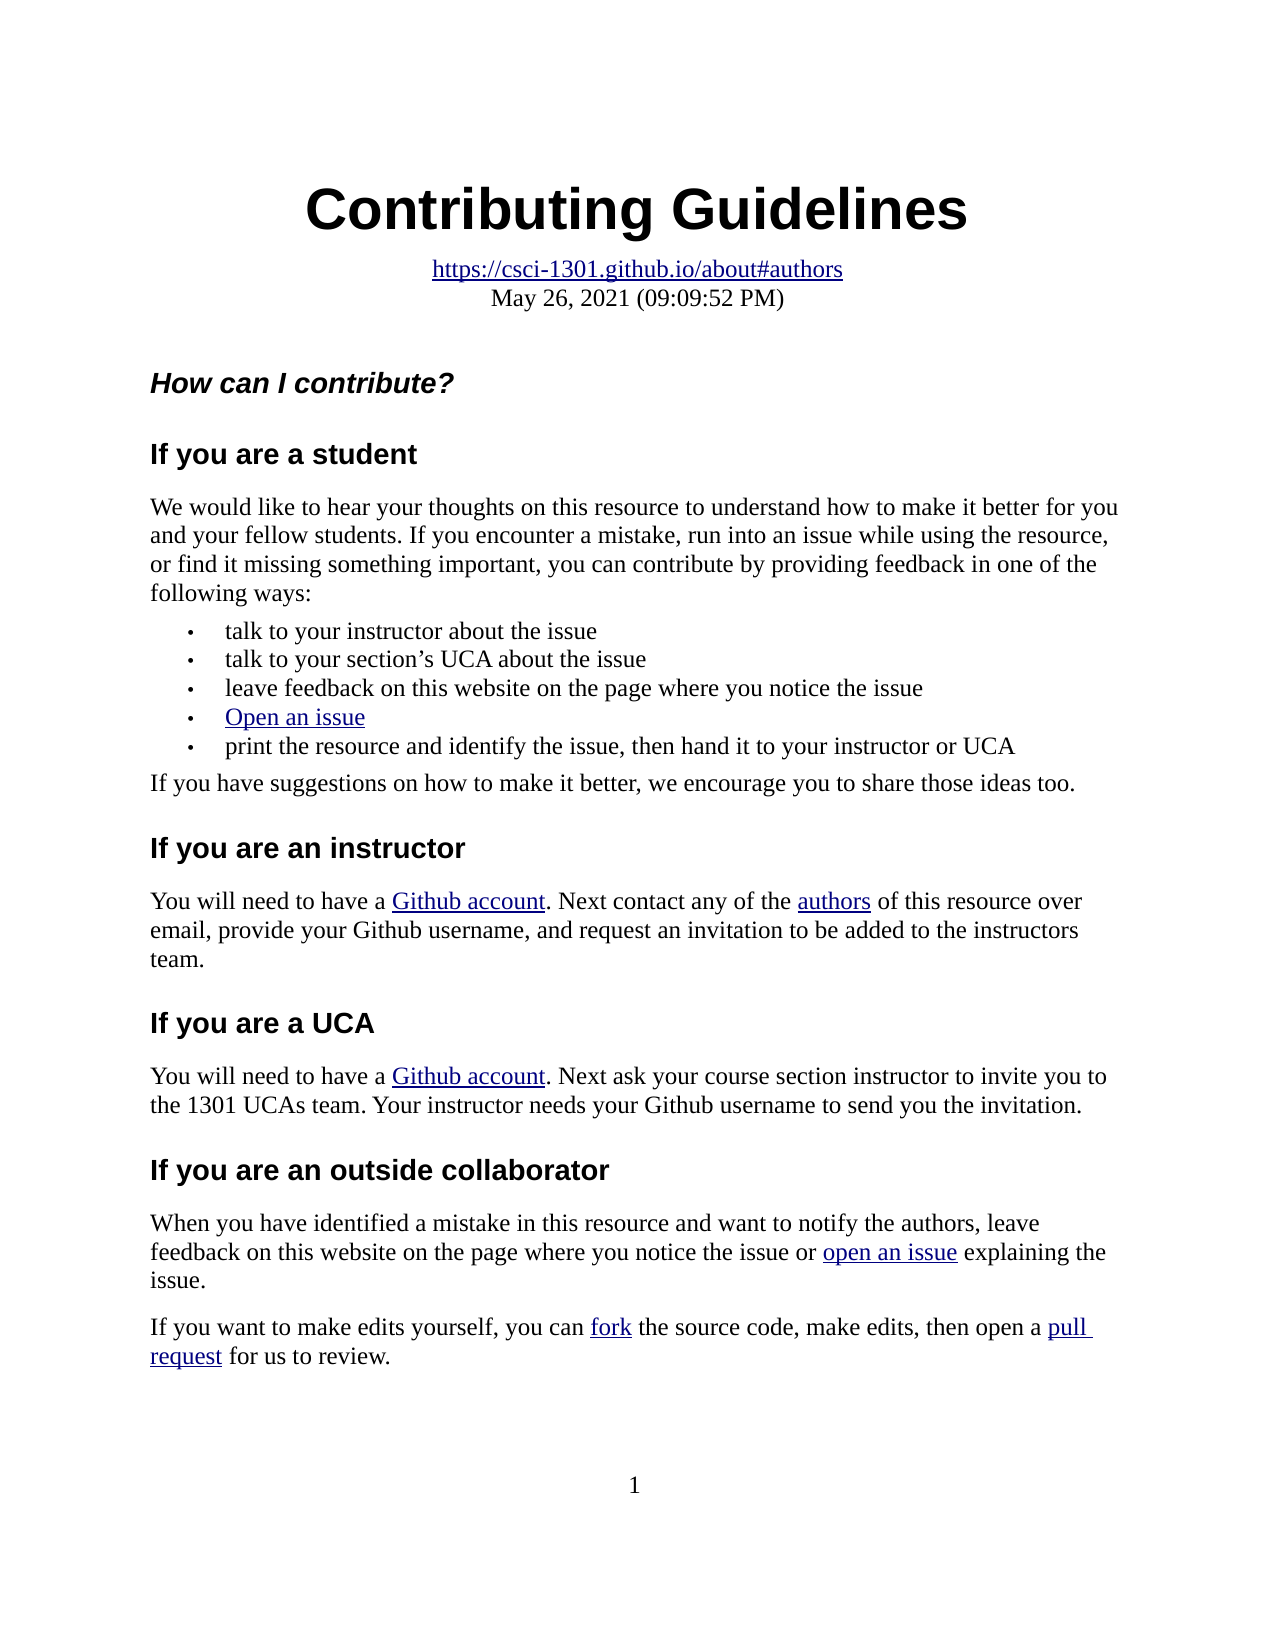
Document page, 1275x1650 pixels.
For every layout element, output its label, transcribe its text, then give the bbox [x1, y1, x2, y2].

title Contributing Guidelines [150, 175, 1125, 242]
subtitle If you are an outside collaborator [150, 1153, 1125, 1186]
list talk to your section’s UCA about the issue [187, 644, 1125, 673]
subtitle If you are an instructor [150, 831, 1125, 865]
subtitle If you are a student [150, 437, 1125, 470]
text You will need to have a Github account. Next ask your course section instructor to invite you to the 1301 UCAs team. Your instructor needs your Github username to send you the invitation. [150, 1061, 1125, 1119]
subtitle If you are a UCA [150, 1006, 1125, 1040]
text We would like to hear your thoughts on this resource to understand how to make it better for you and your fellow students. If you encounter a mistake, run into an issue while using the resource, or find it missing something important, you can contribute by providing feedback in one of the following ways: [150, 492, 1125, 607]
list Open an issue [187, 702, 1125, 731]
list leave feedback on this website on the page where you notice the issue [187, 673, 1125, 702]
subtitle How can I contribute? [150, 366, 1125, 399]
text When you have identified a mistake in this resource and want to notify the authors, leave feedback on this website on the page where you notice the issue or open an issue explaining the issue. [150, 1208, 1125, 1294]
text You will need to have a Github account. Next contact any of the authors of this resource over email, provide your Github username, and request an invitation to be added to the instructors team. [150, 886, 1125, 972]
text If you have suggestions on how to make it better, we encourage you to share those ideas too. [150, 768, 1125, 797]
text https://csci-1301.github.io/about#authors [150, 254, 1125, 283]
text May 26, 2021 (09:09:52 PM) [150, 283, 1125, 312]
text If you want to make edits yourself, you can fork the source code, make edits, then open a pull request for us to review. [150, 1312, 1125, 1369]
list talk to your instructor about the issue [187, 616, 1125, 644]
list print the resource and identify the issue, then hand it to your instructor or UCA [187, 731, 1125, 759]
